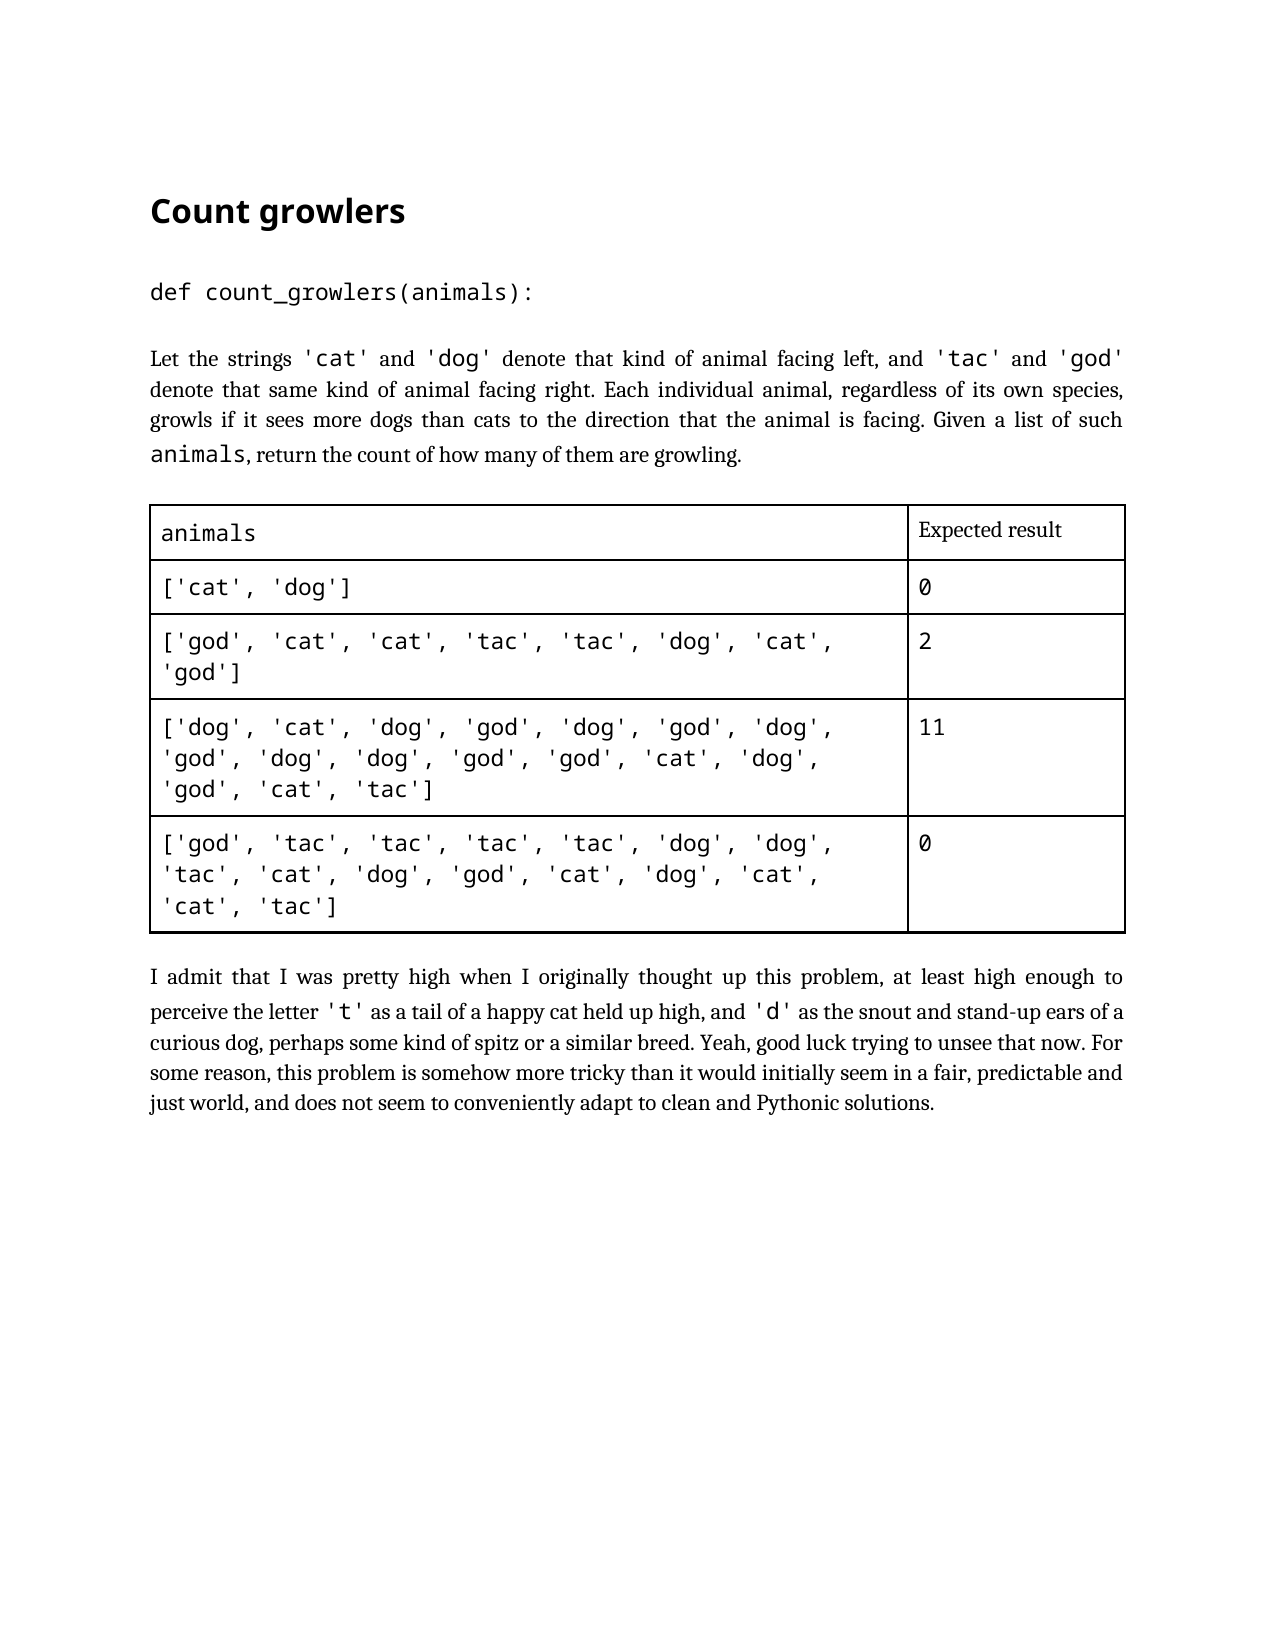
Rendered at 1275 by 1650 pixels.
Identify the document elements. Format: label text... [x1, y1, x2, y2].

table_cell ['cat', 'dog'] [151, 561, 907, 613]
table_cell ['dog', 'cat', 'dog', 'god', 'dog', 'god', 'dog', 'god', 'dog', 'dog', 'god', 'god', 'cat', 'dog', 'god', 'cat', 'tac'] [151, 700, 907, 815]
table_cell 11 [909, 700, 1124, 815]
subtitle Count growlers [150, 187, 1125, 233]
table_cell ['god', 'cat', 'cat', 'tac', 'tac', 'dog', 'cat', 'god'] [151, 615, 907, 698]
text Let the strings 'cat' and 'dog' denote that kind of animal facing left, and 'tac' and 'god' denote that same kind of animal facing right. Each individual animal, regardless of its own species, growls if it sees more dogs than cats to the direction that the animal is facing. Given a list of such animals, return the count of how many of them are growling. [150, 342, 1125, 469]
text I admit that I was pretty high when I originally thought up this problem, at least high enough to perceive the letter 't' as a tail of a happy cat held up high, and 'd' as the snout and stand-up ears of a curious dog, perhaps some kind of spitz or a similar breed. Yeah, good luck trying to unsee that now. For some reason, this problem is somehow more tricky than it would initially seem in a fair, predictable and just world, and does not seem to conveniently adapt to clean and Pythonic solutions. [150, 964, 1125, 1117]
table_cell 2 [909, 615, 1124, 698]
table_cell 0 [909, 561, 1124, 613]
table_header Expected result [909, 506, 1124, 558]
table_cell ['god', 'tac', 'tac', 'tac', 'tac', 'dog', 'dog', 'tac', 'cat', 'dog', 'god', 'cat', 'dog', 'cat', 'cat', 'tac'] [151, 817, 907, 931]
table_cell 0 [909, 817, 1124, 931]
text def count_growlers(animals): [150, 276, 1125, 307]
table_header animals [151, 506, 907, 558]
